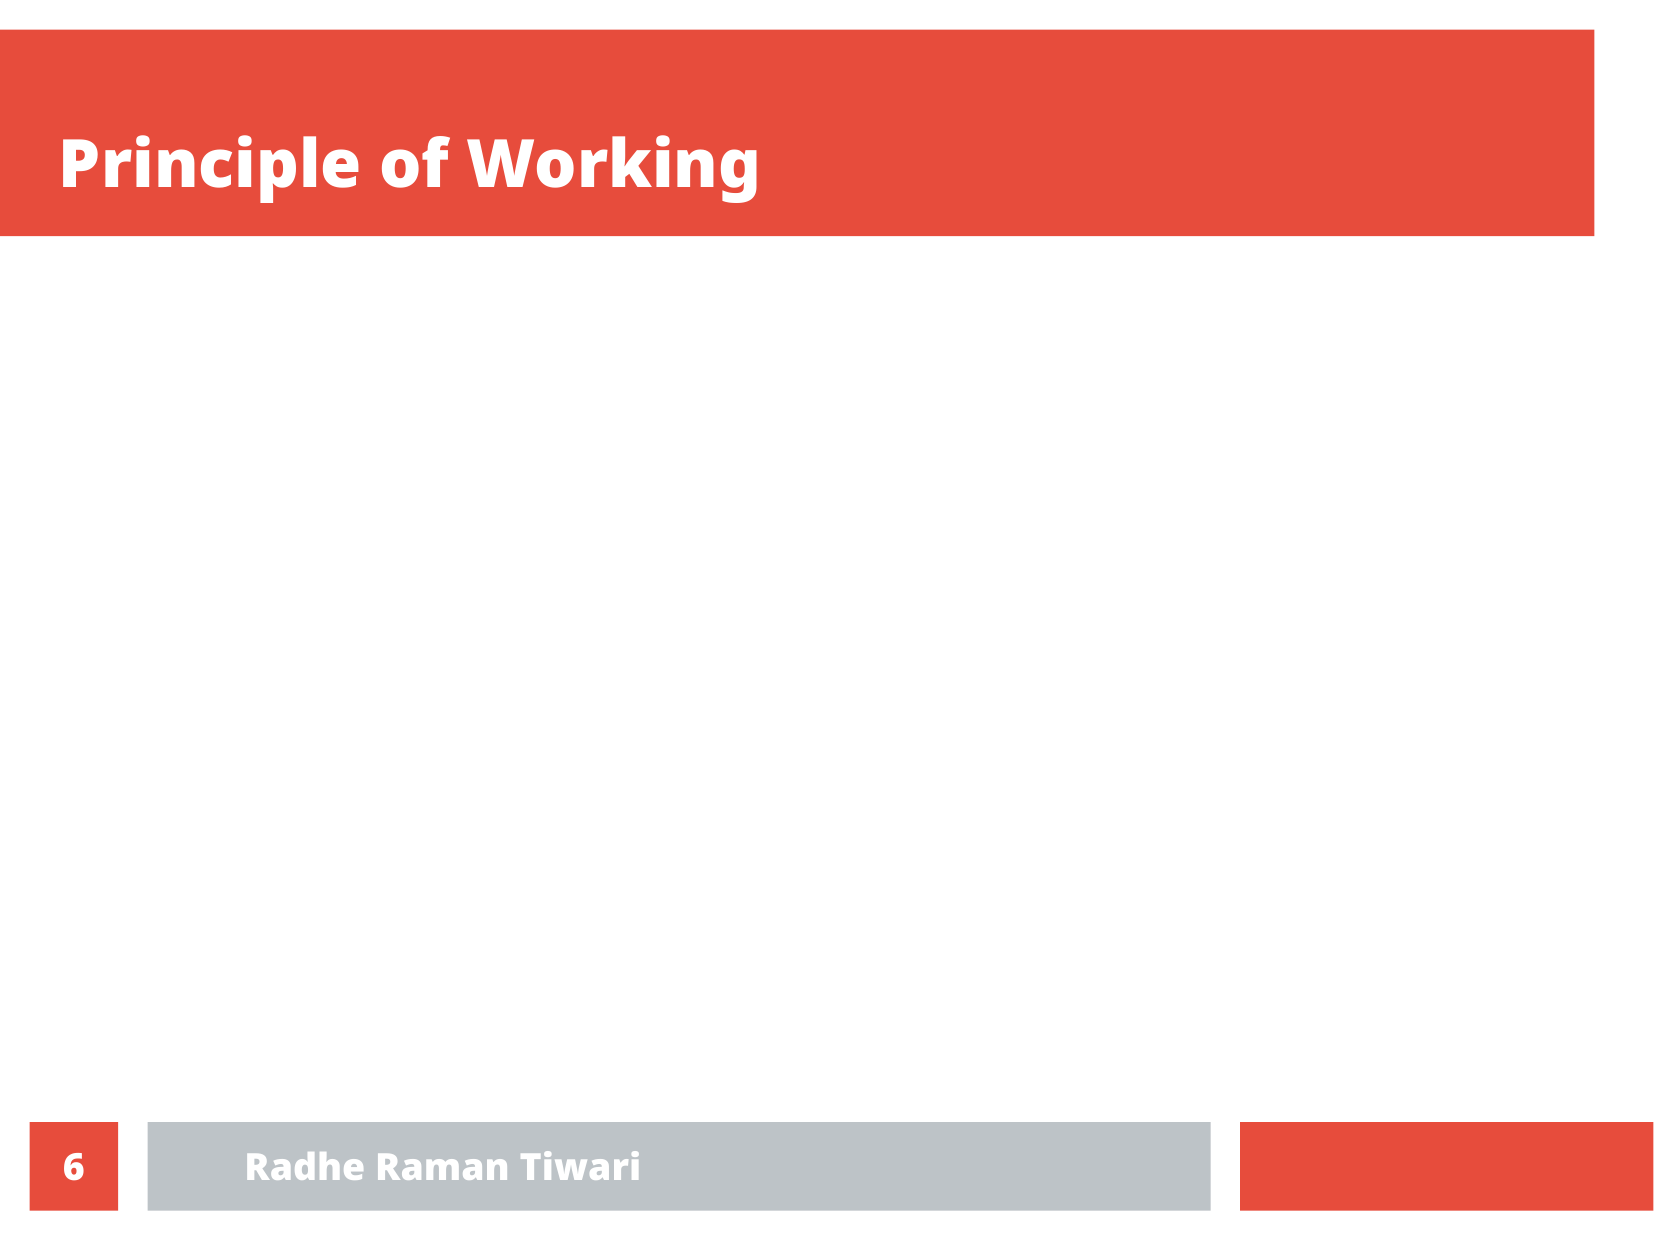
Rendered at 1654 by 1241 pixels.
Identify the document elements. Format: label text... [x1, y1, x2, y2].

title Principle of Working [59, 59, 1595, 207]
